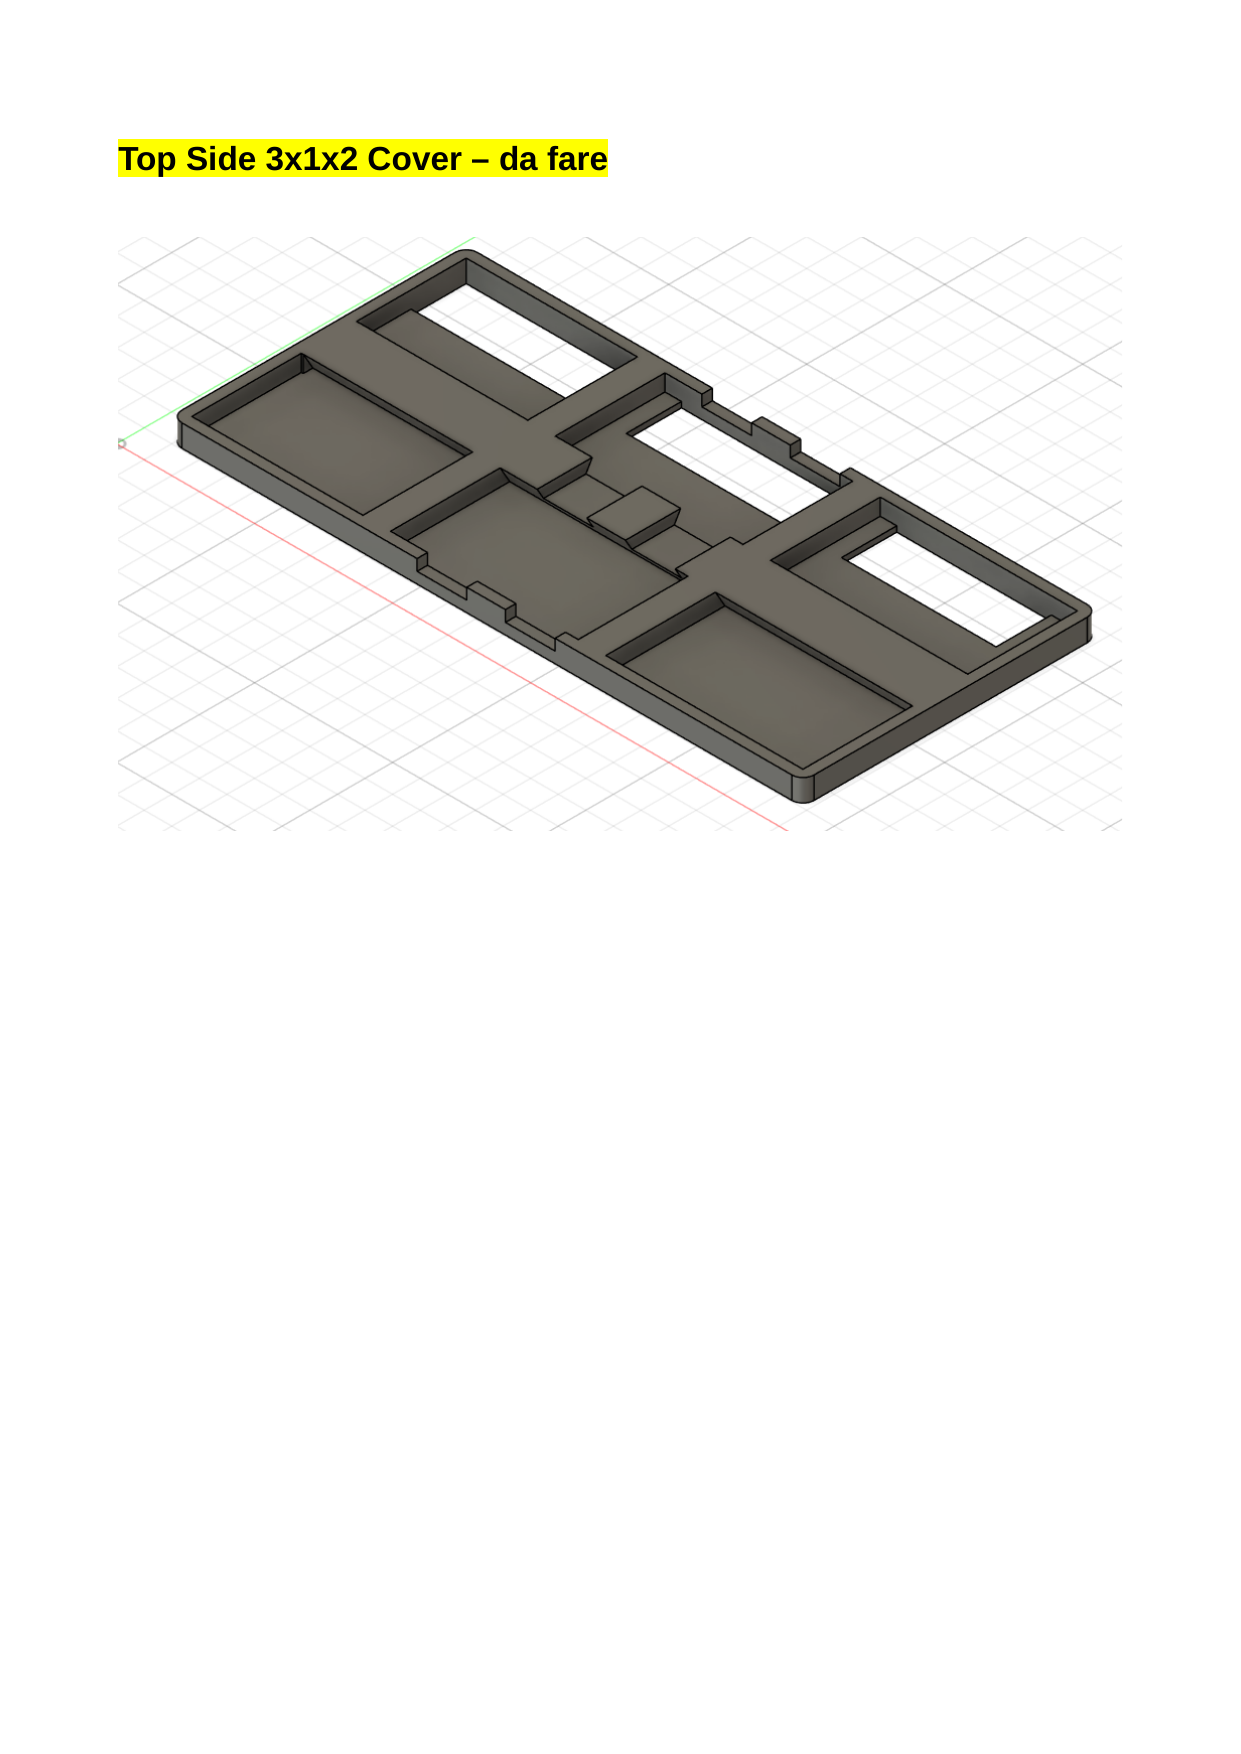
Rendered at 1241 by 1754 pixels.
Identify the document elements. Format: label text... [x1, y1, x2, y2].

subtitle Top Side 3x1x2 Cover – da fare [118, 139, 1122, 177]
picture [118, 237, 1123, 831]
